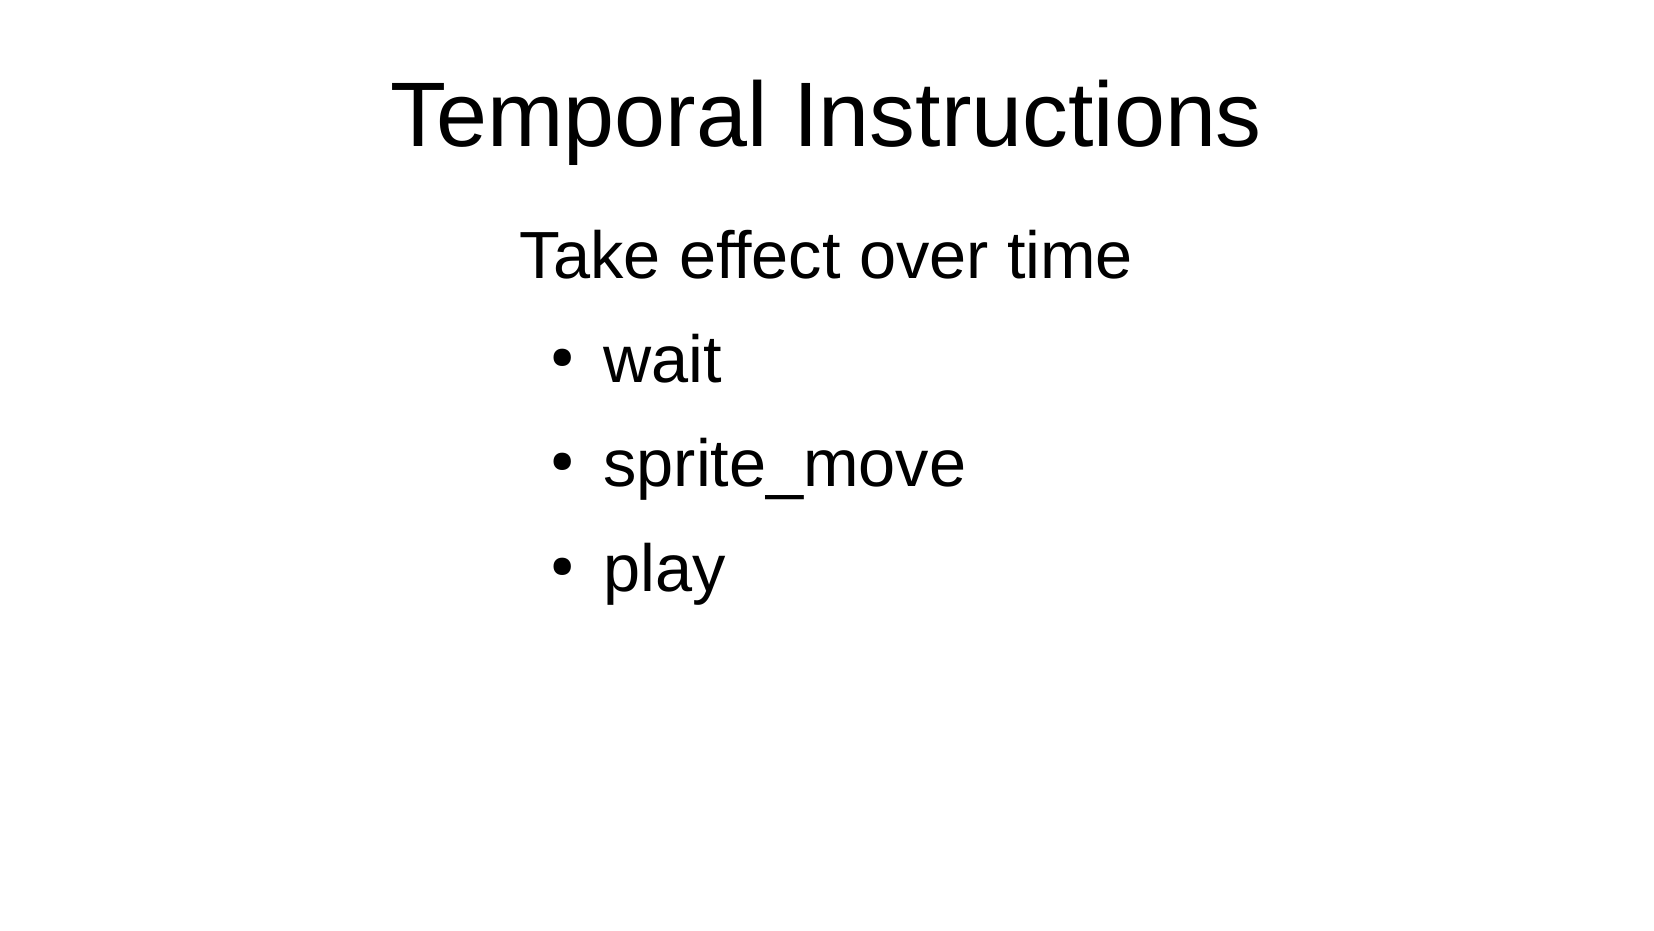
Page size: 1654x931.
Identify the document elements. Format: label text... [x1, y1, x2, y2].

list Take effect over time wait sprite_move play [82, 217, 1571, 758]
title Temporal Instructions [82, 37, 1571, 193]
